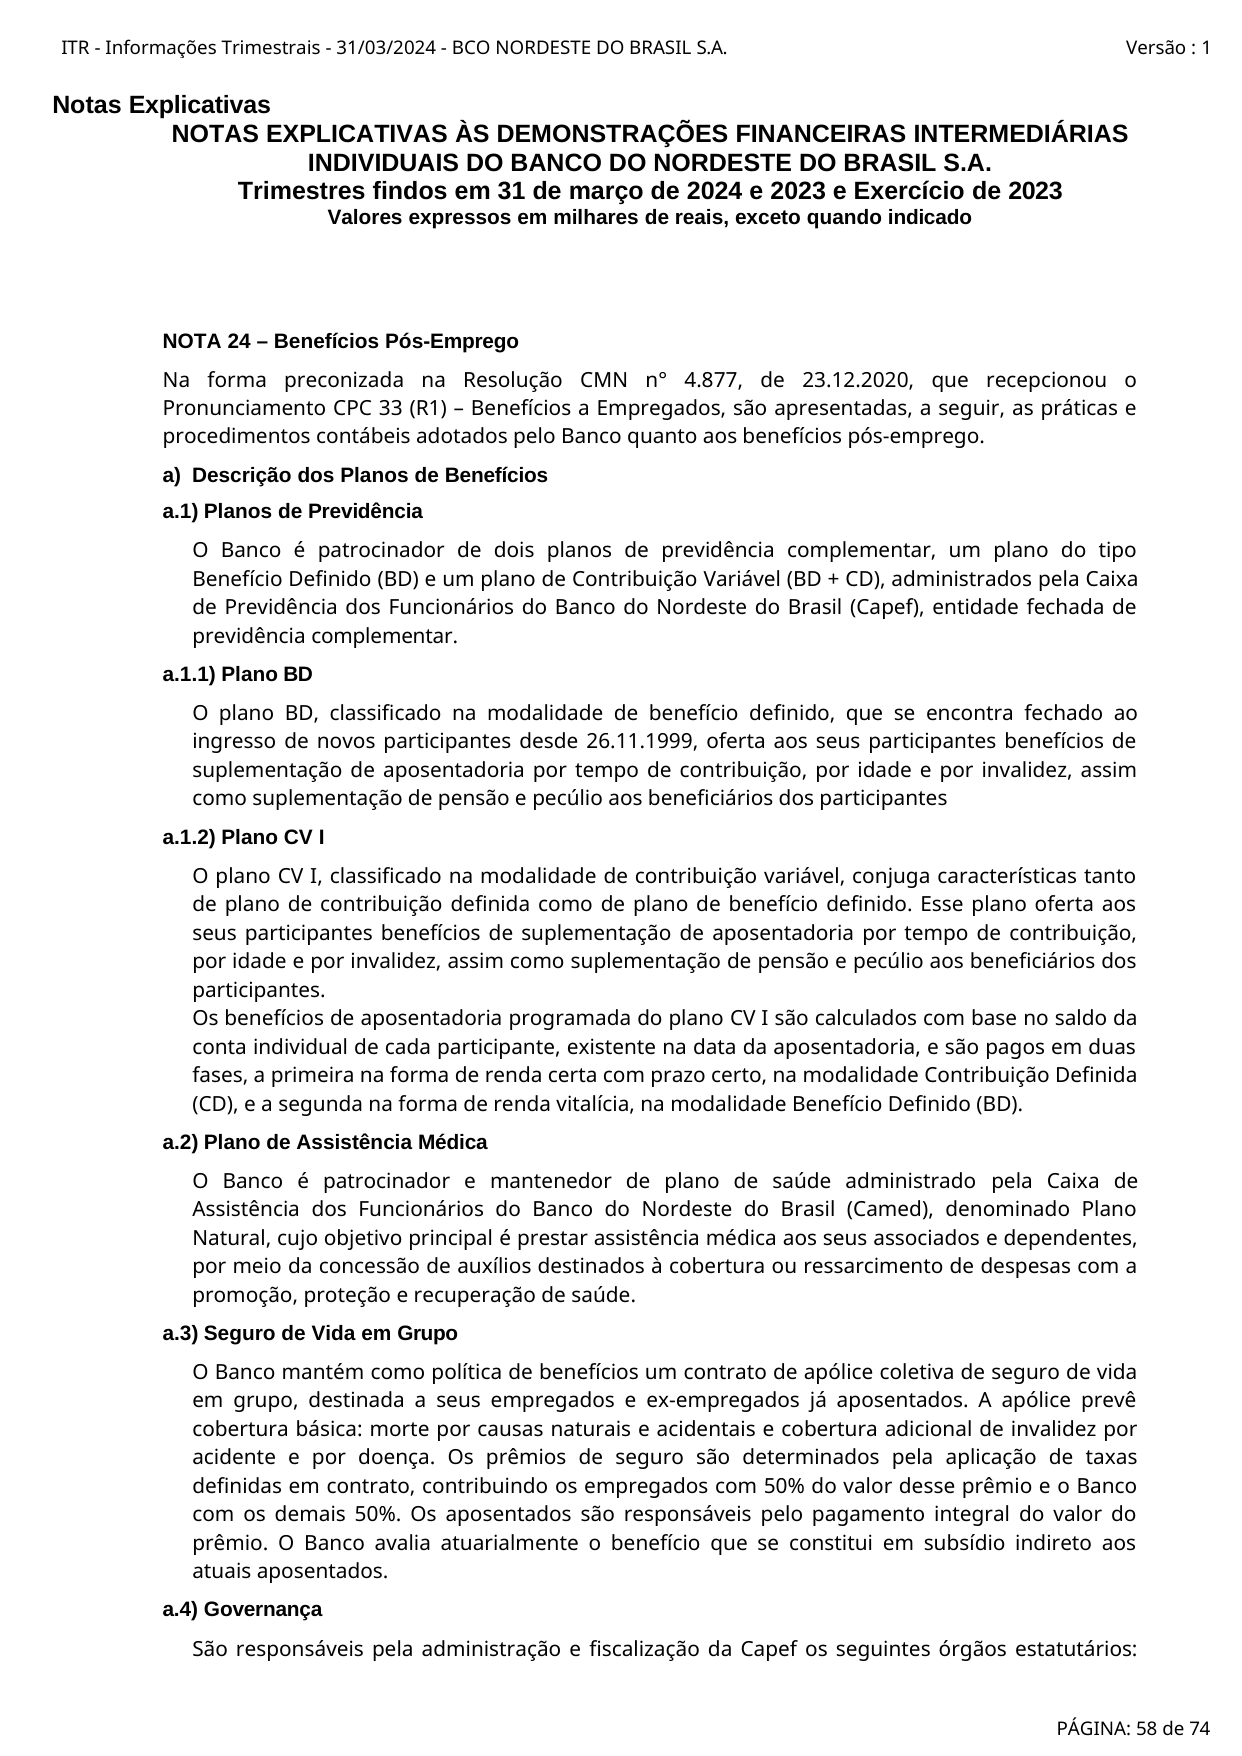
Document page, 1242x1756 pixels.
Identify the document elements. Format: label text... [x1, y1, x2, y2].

text São responsáveis pela administração e fiscalização da Capef os seguintes órgãos estatutários: [192, 1634, 1138, 1662]
list Planos de Previdência [162, 499, 1164, 523]
text O plano CV I, classificado na modalidade de contribuição variável, conjuga características tanto de plano de contribuição definida como de plano de benefício definido. Esse plano oferta aos seus participantes benefícios de suplementação de aposentadoria por tempo de contribuição, por idade e por invalidez, assim como suplementação de pensão e pecúlio aos beneficiários dos participantes. [192, 861, 1138, 1003]
text O Banco é patrocinador de dois planos de previdência complementar, um plano do tipo Benefício Definido (BD) e um plano de Contribuição Variável (BD + CD), administrados pela Caixa de Previdência dos Funcionários do Banco do Nordeste do Brasil (Capef), entidade fechada de previdência complementar. [192, 536, 1139, 649]
list Descrição dos Planos de Benefícios [162, 463, 1164, 487]
text Na forma preconizada na Resolução CMN n° 4.877, de 23.12.2020, que recepcionou o Pronunciamento CPC 33 (R1) – Benefícios a Empregados, são apresentadas, a seguir, as práticas e procedimentos contábeis adotados pelo Banco quanto aos benefícios pós-emprego. [162, 365, 1138, 450]
subtitle NOTA 24 – Benefícios Pós-Emprego [162, 328, 1164, 352]
list Seguro de Vida em Grupo [162, 1321, 1164, 1344]
list Governança [162, 1597, 1164, 1621]
list Plano BD [162, 662, 1164, 686]
list Plano de Assistência Médica [162, 1129, 1164, 1153]
text O Banco mantém como política de benefícios um contrato de apólice coletiva de seguro de vida em grupo, destinada a seus empregados e ex-empregados já aposentados. A apólice prevê cobertura básica: morte por causas naturais e acidentais e cobertura adicional de invalidez por acidente e por doença. Os prêmios de seguro são determinados pela aplicação de taxas definidas em contrato, contribuindo os empregados com 50% do valor desse prêmio e o Banco com os demais 50%. Os aposentados são responsáveis pelo pagamento integral do valor do prêmio. O Banco avalia atuarialmente o benefício que se constitui em subsídio indireto aos atuais aposentados. [192, 1357, 1138, 1585]
list Plano CV I [162, 825, 1164, 849]
text Os benefícios de aposentadoria programada do plano CV I são calculados com base no saldo da conta individual de cada participante, existente na data da aposentadoria, e são pagos em duas fases, a primeira na forma de renda certa com prazo certo, na modalidade Contribuição Definida (CD), e a segunda na forma de renda vitalícia, na modalidade Benefício Definido (BD). [192, 1003, 1138, 1117]
text O plano BD, classificado na modalidade de benefício definido, que se encontra fechado ao ingresso de novos participantes desde 26.11.1999, oferta aos seus participantes benefícios de suplementação de aposentadoria por tempo de contribuição, por idade e por invalidez, assim como suplementação de pensão e pecúlio aos beneficiários dos participantes [192, 698, 1138, 812]
text O Banco é patrocinador e mantenedor de plano de saúde administrado pela Caixa de Assistência dos Funcionários do Banco do Nordeste do Brasil (Camed), denominado Plano Natural, cujo objetivo principal é prestar assistência médica aos seus associados e dependentes, por meio da concessão de auxílios destinados à cobertura ou ressarcimento de despesas com a promoção, proteção e recuperação de saúde. [192, 1166, 1138, 1308]
